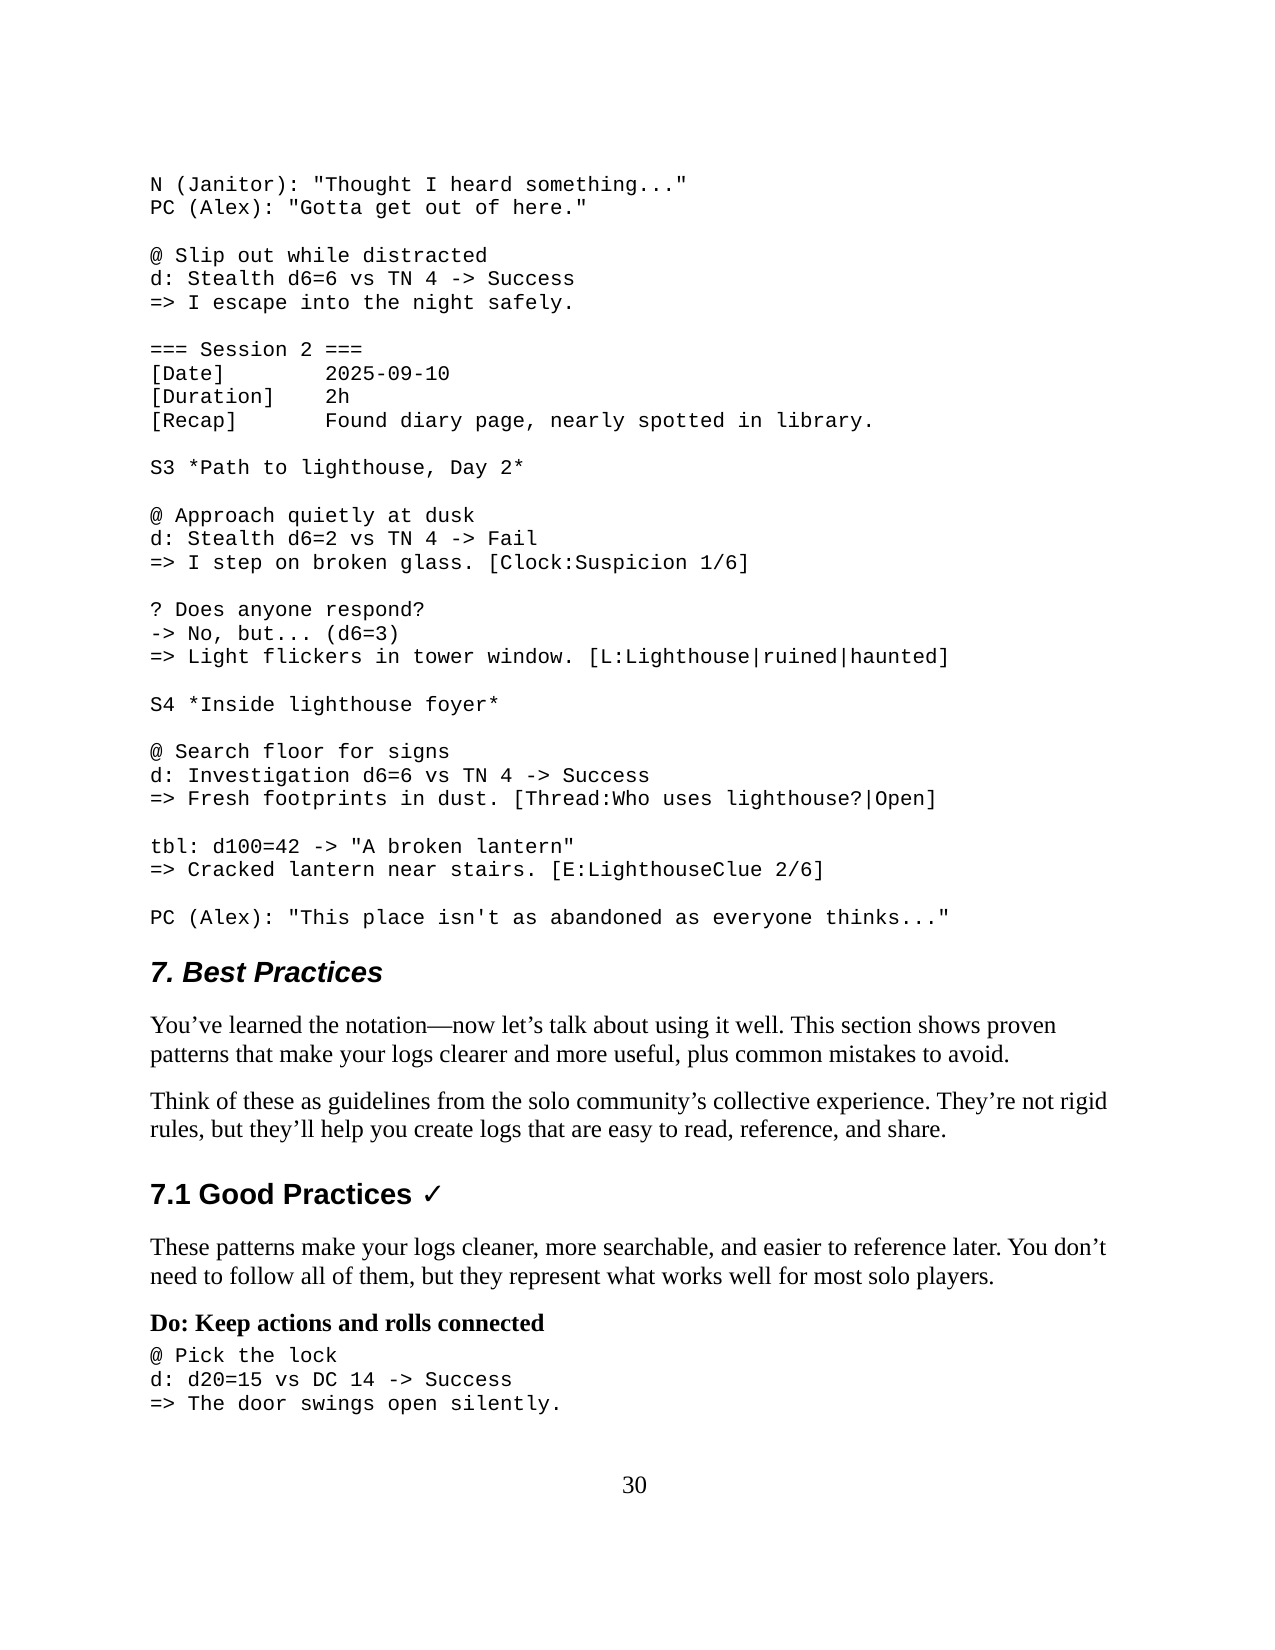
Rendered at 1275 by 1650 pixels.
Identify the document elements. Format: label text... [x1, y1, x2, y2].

text => The door swings open silently. [150, 1393, 1125, 1416]
text d: Stealth d6=2 vs TN 4 -> Fail [150, 528, 1125, 552]
text [Date] 2025-09-10 [150, 363, 1125, 386]
text Think of these as guidelines from the solo community’s collective experience. They’re not rigid rules, but they’ll help you create logs that are easy to read, reference, and share. [150, 1086, 1125, 1143]
text N (Janitor): "Thought I heard something..." [150, 174, 1125, 197]
text You’ve learned the notation—now let’s talk about using it well. This section shows proven patterns that make your logs clearer and more useful, plus common mistakes to avoid. [150, 1010, 1125, 1068]
text Do: Keep actions and rolls connected [150, 1308, 1125, 1336]
text d: d20=15 vs DC 14 -> Success [150, 1369, 1125, 1393]
text @ Search floor for signs [150, 741, 1125, 765]
text -> No, but... (d6=3) [150, 623, 1125, 647]
text => I step on broken glass. [Clock:Suspicion 1/6] [150, 552, 1125, 576]
text @ Slip out while distracted [150, 244, 1125, 268]
text => Fresh footprints in dust. [Thread:Who uses lighthouse?|Open] [150, 788, 1125, 812]
text ? Does anyone respond? [150, 599, 1125, 623]
text PC (Alex): "This place isn't as abandoned as everyone thinks..." [150, 907, 1125, 930]
text d: Stealth d6=6 vs TN 4 -> Success [150, 268, 1125, 292]
subtitle 7.1 Good Practices ✓ [150, 1177, 1125, 1211]
text PC (Alex): "Gotta get out of here." [150, 197, 1125, 221]
text S4 *Inside lighthouse foyer* [150, 694, 1125, 717]
text [Recap] Found diary page, nearly spotted in library. [150, 410, 1125, 434]
text S3 *Path to lighthouse, Day 2* [150, 457, 1125, 481]
text => Cracked lantern near stairs. [E:LighthouseClue 2/6] [150, 859, 1125, 883]
text => I escape into the night safely. [150, 292, 1125, 316]
text tbl: d100=42 -> "A broken lantern" [150, 836, 1125, 859]
text @ Approach quietly at dusk [150, 505, 1125, 528]
text @ Pick the lock [150, 1345, 1125, 1369]
text === Session 2 === [150, 339, 1125, 363]
text [Duration] 2h [150, 386, 1125, 410]
text These patterns make your logs cleaner, more searchable, and easier to reference later. You don’t need to follow all of them, but they represent what works well for most solo players. [150, 1232, 1125, 1290]
text d: Investigation d6=6 vs TN 4 -> Success [150, 765, 1125, 788]
subtitle 7. Best Practices [150, 955, 1125, 989]
text => Light flickers in tower window. [L:Lighthouse|ruined|haunted] [150, 647, 1125, 670]
